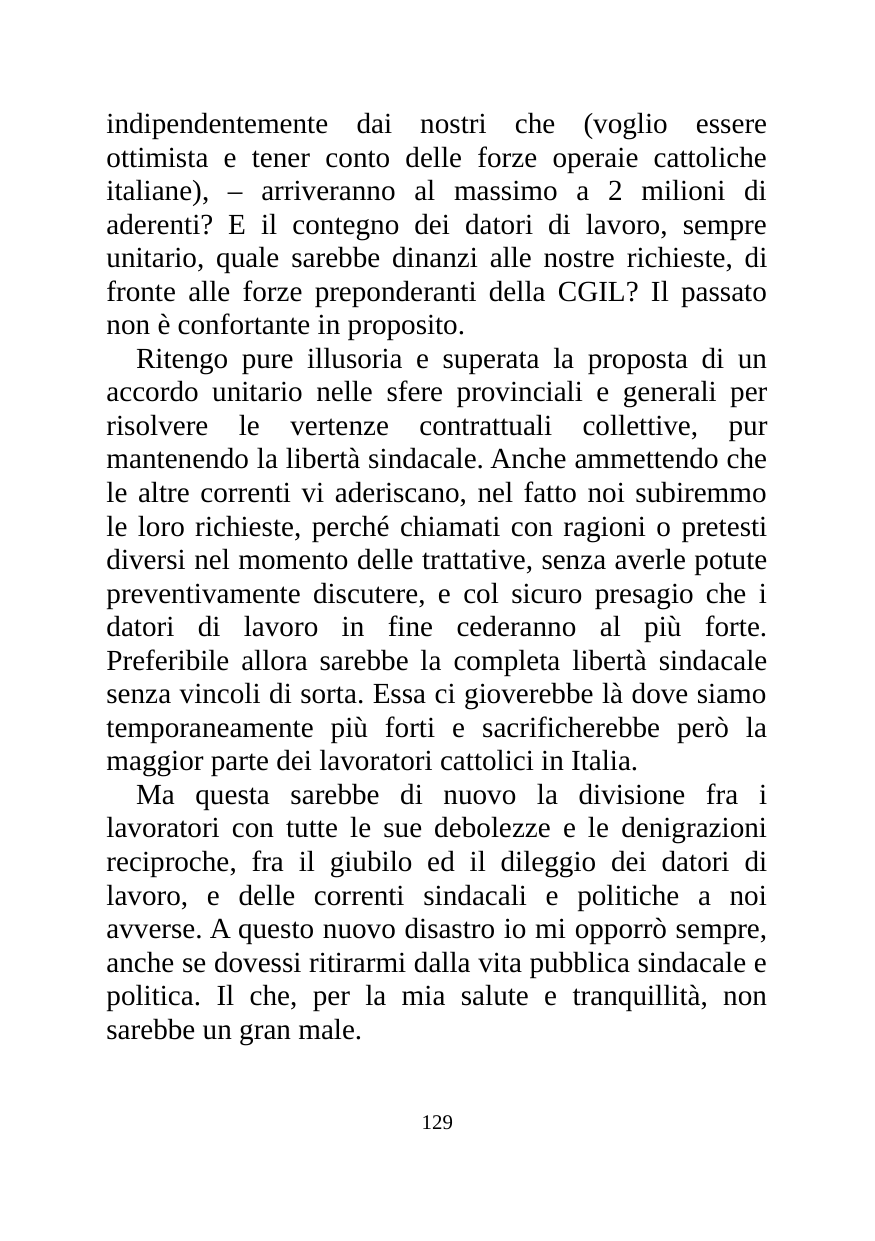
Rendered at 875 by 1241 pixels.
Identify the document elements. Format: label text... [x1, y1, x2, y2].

text Ritengo pure illusoria e superata la proposta di un accordo unitario nelle sfere provinciali e generali per risolvere le vertenze contrattuali collettive, pur mantenendo la libertà sindacale. Anche ammettendo che le altre correnti vi aderiscano, nel fatto noi subiremmo le loro richieste, perché chiamati con ragioni o pretesti diversi nel momento delle trattative, senza averle potute preventivamente discutere, e col sicuro presagio che i datori di lavoro in fine cederanno al più forte. Preferibile allora sarebbe la completa libertà sindacale senza vincoli di sorta. Essa ci gioverebbe là dove siamo temporaneamente più forti e sacrificherebbe però la maggior parte dei lavoratori cattolici in Italia. [106, 341, 768, 777]
text indipendentemente dai nostri che (voglio essere ottimista e tener conto delle forze operaie cattoliche italiane), – arriveranno al massimo a 2 milioni di aderenti? E il contegno dei datori di lavoro, sempre unitario, quale sarebbe dinanzi alle nostre richieste, di fronte alle forze preponderanti della CGIL? Il passato non è confortante in proposito. [106, 106, 768, 341]
text Ma questa sarebbe di nuovo la divisione fra i lavoratori con tutte le sue debolezze e le denigrazioni reciproche, fra il giubilo ed il dileggio dei datori di lavoro, e delle correnti sindacali e politiche a noi avverse. A questo nuovo disastro io mi opporrò sempre, anche se dovessi ritirarmi dalla vita pubblica sindacale e politica. Il che, per la mia salute e tranquillità, non sarebbe un gran male. [106, 777, 768, 1045]
